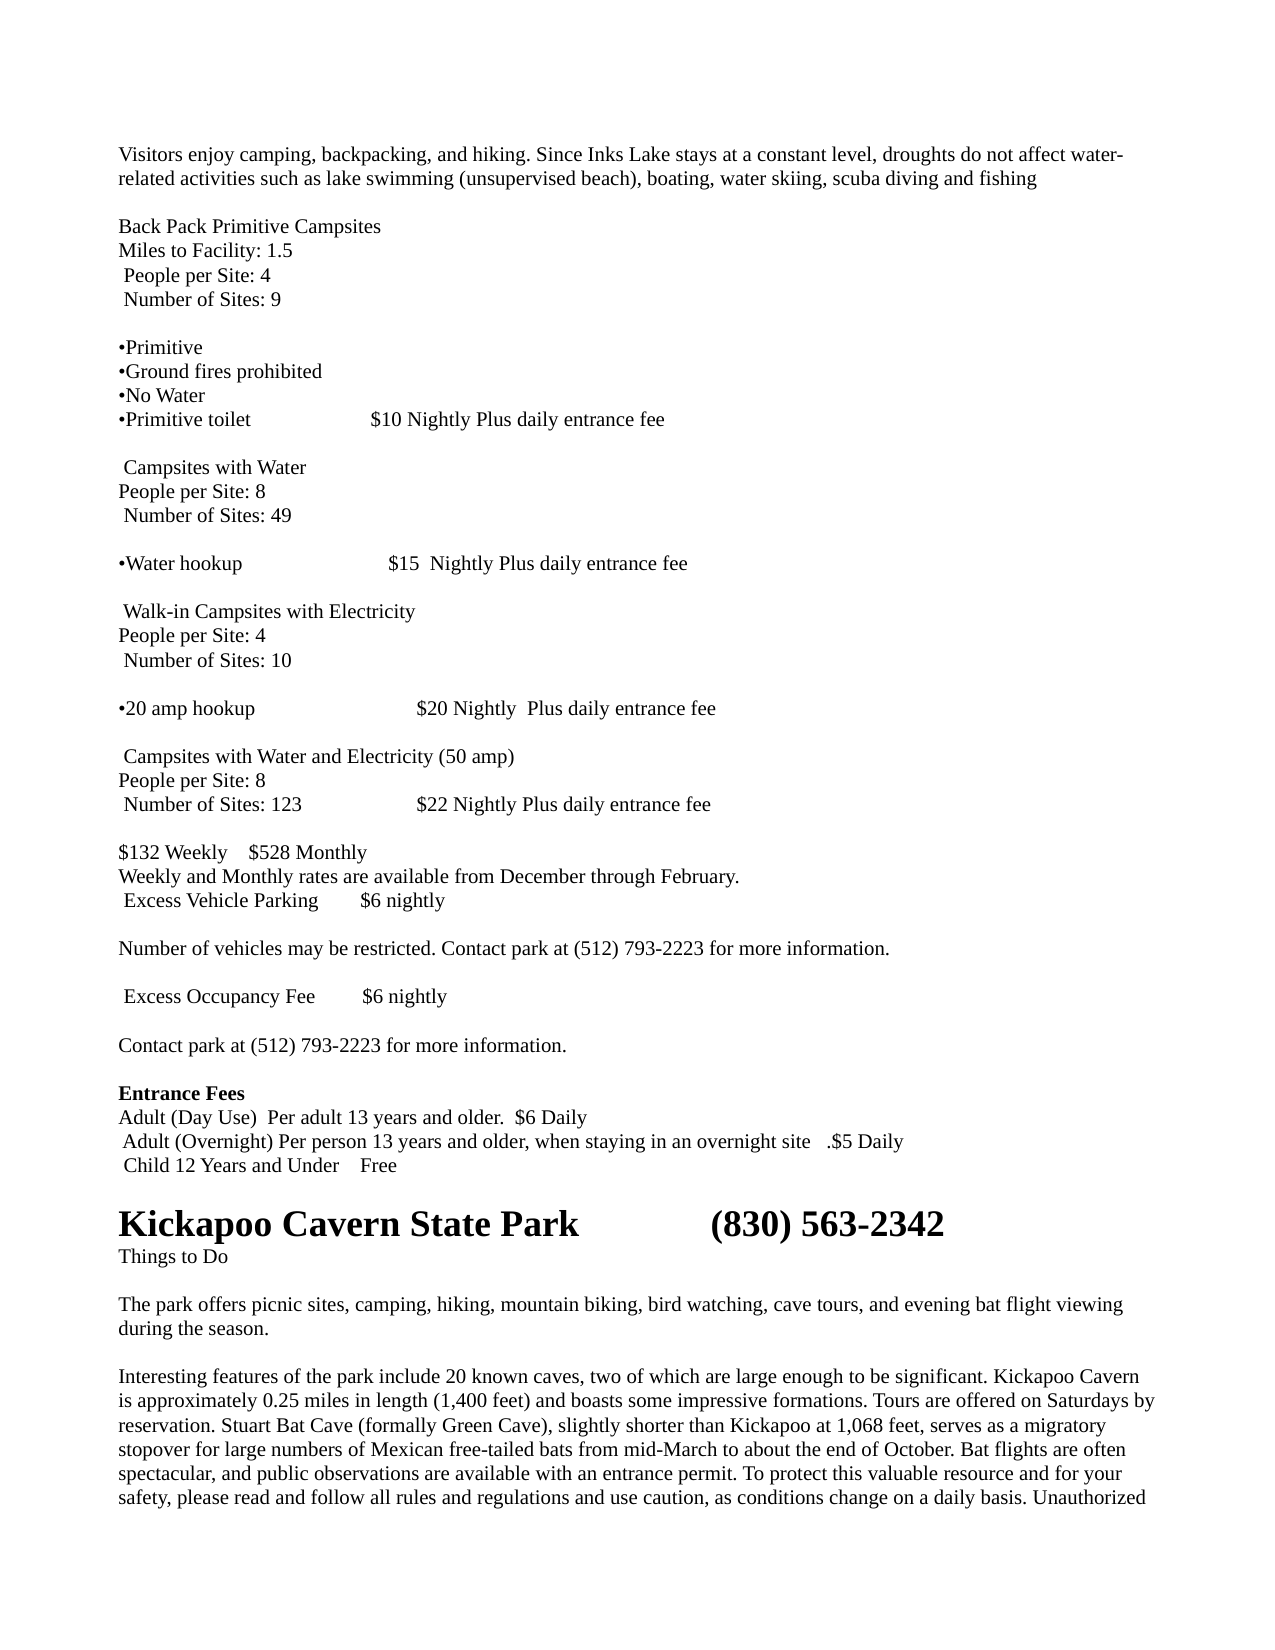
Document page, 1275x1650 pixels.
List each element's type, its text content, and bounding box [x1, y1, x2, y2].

text Child 12 Years and Under Free [118, 1153, 1157, 1177]
text Back Pack Primitive Campsites [118, 214, 1157, 238]
text •20 amp hookup $20 Nightly Plus daily entrance fee [118, 696, 1157, 720]
text Visitors enjoy camping, backpacking, and hiking. Since Inks Lake stays at a constant level, droughts do not affect water-related activities such as lake swimming (unsupervised beach), boating, water skiing, scuba diving and fishing [118, 142, 1157, 190]
text Adult (Overnight) Per person 13 years and older, when staying in an overnight site .$5 Daily [118, 1129, 1157, 1153]
text Kickapoo Cavern State Park (830) 563-2342 [118, 1201, 1157, 1244]
text Adult (Day Use) Per adult 13 years and older. $6 Daily [118, 1105, 1157, 1129]
text Contact park at (512) 793-2223 for more information. [118, 1032, 1157, 1057]
text Number of Sites: 9 [118, 287, 1157, 311]
text $132 Weekly $528 Monthly [118, 840, 1157, 864]
text Number of Sites: 123 $22 Nightly Plus daily entrance fee [118, 792, 1157, 816]
text •Primitive toilet $10 Nightly Plus daily entrance fee [118, 407, 1157, 431]
text People per Site: 4 [118, 623, 1157, 647]
text Things to Do [118, 1244, 1157, 1268]
text Campsites with Water and Electricity (50 amp) [118, 744, 1157, 768]
text Number of vehicles may be restricted. Contact park at (512) 793-2223 for more information. [118, 936, 1157, 960]
text Weekly and Monthly rates are available from December through February. [118, 864, 1157, 888]
text •Water hookup $15 Nightly Plus daily entrance fee [118, 551, 1157, 575]
text The park offers picnic sites, camping, hiking, mountain biking, bird watching, cave tours, and evening bat flight viewing during the season. [118, 1292, 1157, 1340]
text •No Water [118, 383, 1157, 407]
text People per Site: 8 [118, 479, 1157, 503]
text People per Site: 4 [118, 262, 1157, 287]
text Walk-in Campsites with Electricity [118, 599, 1157, 623]
text Number of Sites: 49 [118, 503, 1157, 527]
text Excess Occupancy Fee $6 nightly [118, 984, 1157, 1008]
text •Ground fires prohibited [118, 359, 1157, 383]
text Number of Sites: 10 [118, 647, 1157, 672]
text Campsites with Water [118, 455, 1157, 479]
text Interesting features of the park include 20 known caves, two of which are large enough to be significant. Kickapoo Cavern is approximately 0.25 miles in length (1,400 feet) and boasts some impressive formations. Tours are offered on Saturdays by reservation. Stuart Bat Cave (formally Green Cave), slightly shorter than Kickapoo at 1,068 feet, serves as a migratory stopover for large numbers of Mexican free-tailed bats from mid-March to about the end of October. Bat flights are often spectacular, and public observations are available with an entrance permit. To protect this valuable resource and for your safety, please read and follow all rules and regulations and use caution, as conditions change on a daily basis. Unauthorized [118, 1364, 1157, 1509]
text Excess Vehicle Parking $6 nightly [118, 888, 1157, 912]
text •Primitive [118, 335, 1157, 359]
text People per Site: 8 [118, 768, 1157, 792]
text Miles to Facility: 1.5 [118, 238, 1157, 262]
text Entrance Fees [118, 1081, 1157, 1105]
